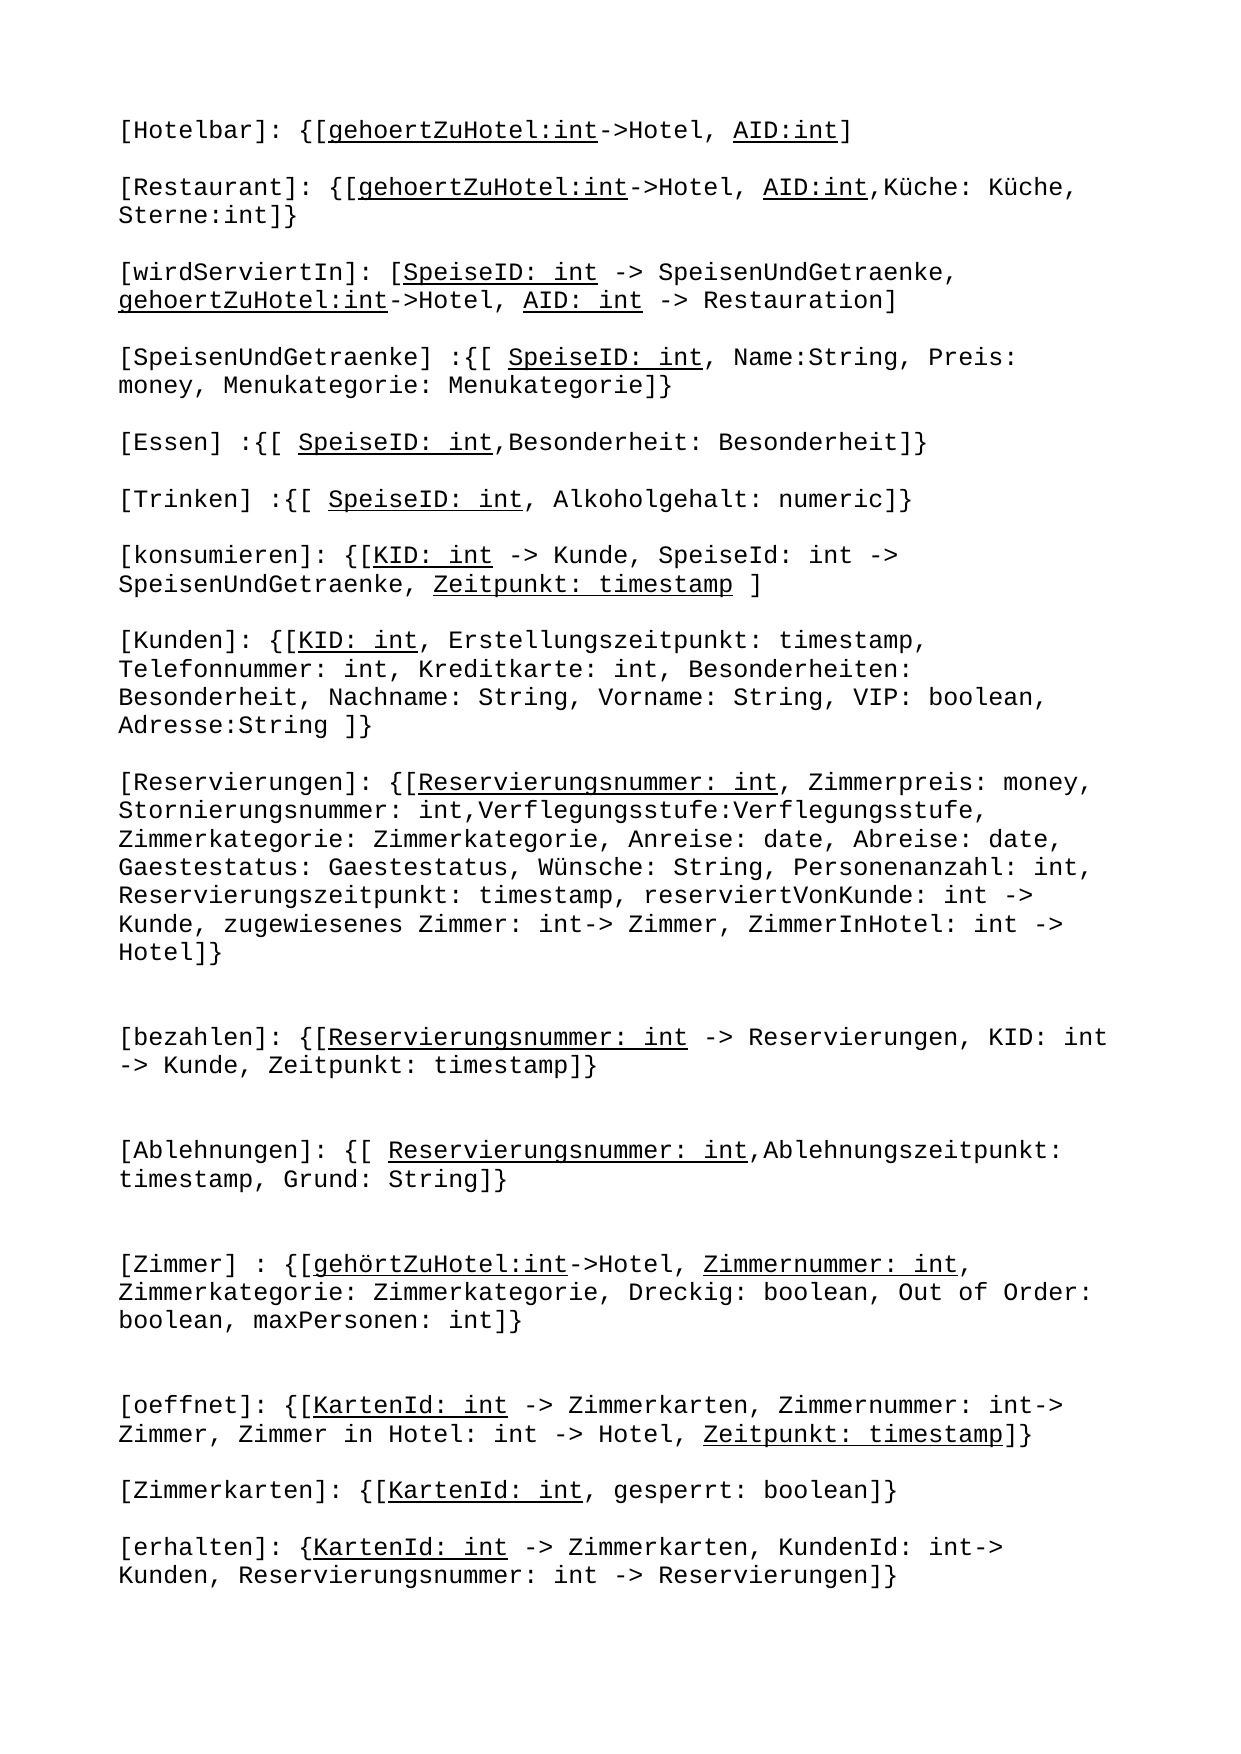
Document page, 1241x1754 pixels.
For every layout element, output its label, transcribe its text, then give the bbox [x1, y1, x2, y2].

text [Ablehnungen]: {[ Reservierungsnummer: int,Ablehnungszeitpunkt: timestamp, Grund: String]} [118, 1138, 1122, 1195]
text [Reservierungen]: {[Reservierungsnummer: int, Zimmerpreis: money, Stornierungsnummer: int,Verflegungsstufe:Verflegungsstufe, Zimmerkategorie: Zimmerkategorie, Anreise: date, Abreise: date, Gaestestatus: Gaestestatus, Wünsche: String, Personenanzahl: int, Reservierungszeitpunkt: timestamp, reserviertVonKunde: int -> Kunde, zugewiesenes Zimmer: int-> Zimmer, ZimmerInHotel: int -> Hotel]} [118, 770, 1122, 968]
text [Essen] :{[ SpeiseID: int,Besonderheit: Besonderheit]} [118, 430, 1122, 458]
text [Zimmer] : {[gehörtZuHotel:int->Hotel, Zimmernummer: int, Zimmerkategorie: Zimmerkategorie, Dreckig: boolean, Out of Order: boolean, maxPersonen: int]} [118, 1251, 1122, 1336]
text [oeffnet]: {[KartenId: int -> Zimmerkarten, Zimmernummer: int-> Zimmer, Zimmer in Hotel: int -> Hotel, Zeitpunkt: timestamp]} [118, 1393, 1122, 1450]
text [Hotelbar]: {[gehoertZuHotel:int->Hotel, AID:int] [118, 118, 1122, 146]
text [Zimmerkarten]: {[KartenId: int, gesperrt: boolean]} [118, 1478, 1122, 1506]
text [wirdServiertIn]: [SpeiseID: int -> SpeisenUndGetraenke, gehoertZuHotel:int->Hotel, AID: int -> Restauration] [118, 260, 1122, 316]
text [bezahlen]: {[Reservierungsnummer: int -> Reservierungen, KID: int -> Kunde, Zeitpunkt: timestamp]} [118, 1025, 1122, 1081]
text [SpeisenUndGetraenke] :{[ SpeiseID: int, Name:String, Preis: money, Menukategorie: Menukategorie]} [118, 345, 1122, 401]
text [Kunden]: {[KID: int, Erstellungszeitpunkt: timestamp, Telefonnummer: int, Kreditkarte: int, Besonderheiten: Besonderheit, Nachname: String, Vorname: String, VIP: boolean, Adresse:String ]} [118, 628, 1122, 741]
text [Restaurant]: {[gehoertZuHotel:int->Hotel, AID:int,Küche: Küche, Sterne:int]} [118, 175, 1122, 231]
text [Trinken] :{[ SpeiseID: int, Alkoholgehalt: numeric]} [118, 486, 1122, 515]
text [konsumieren]: {[KID: int -> Kunde, SpeiseId: int -> SpeisenUndGetraenke, Zeitpunkt: timestamp ] [118, 543, 1122, 600]
text [erhalten]: {KartenId: int -> Zimmerkarten, KundenId: int-> Kunden, Reservierungsnummer: int -> Reservierungen]} [118, 1535, 1122, 1591]
